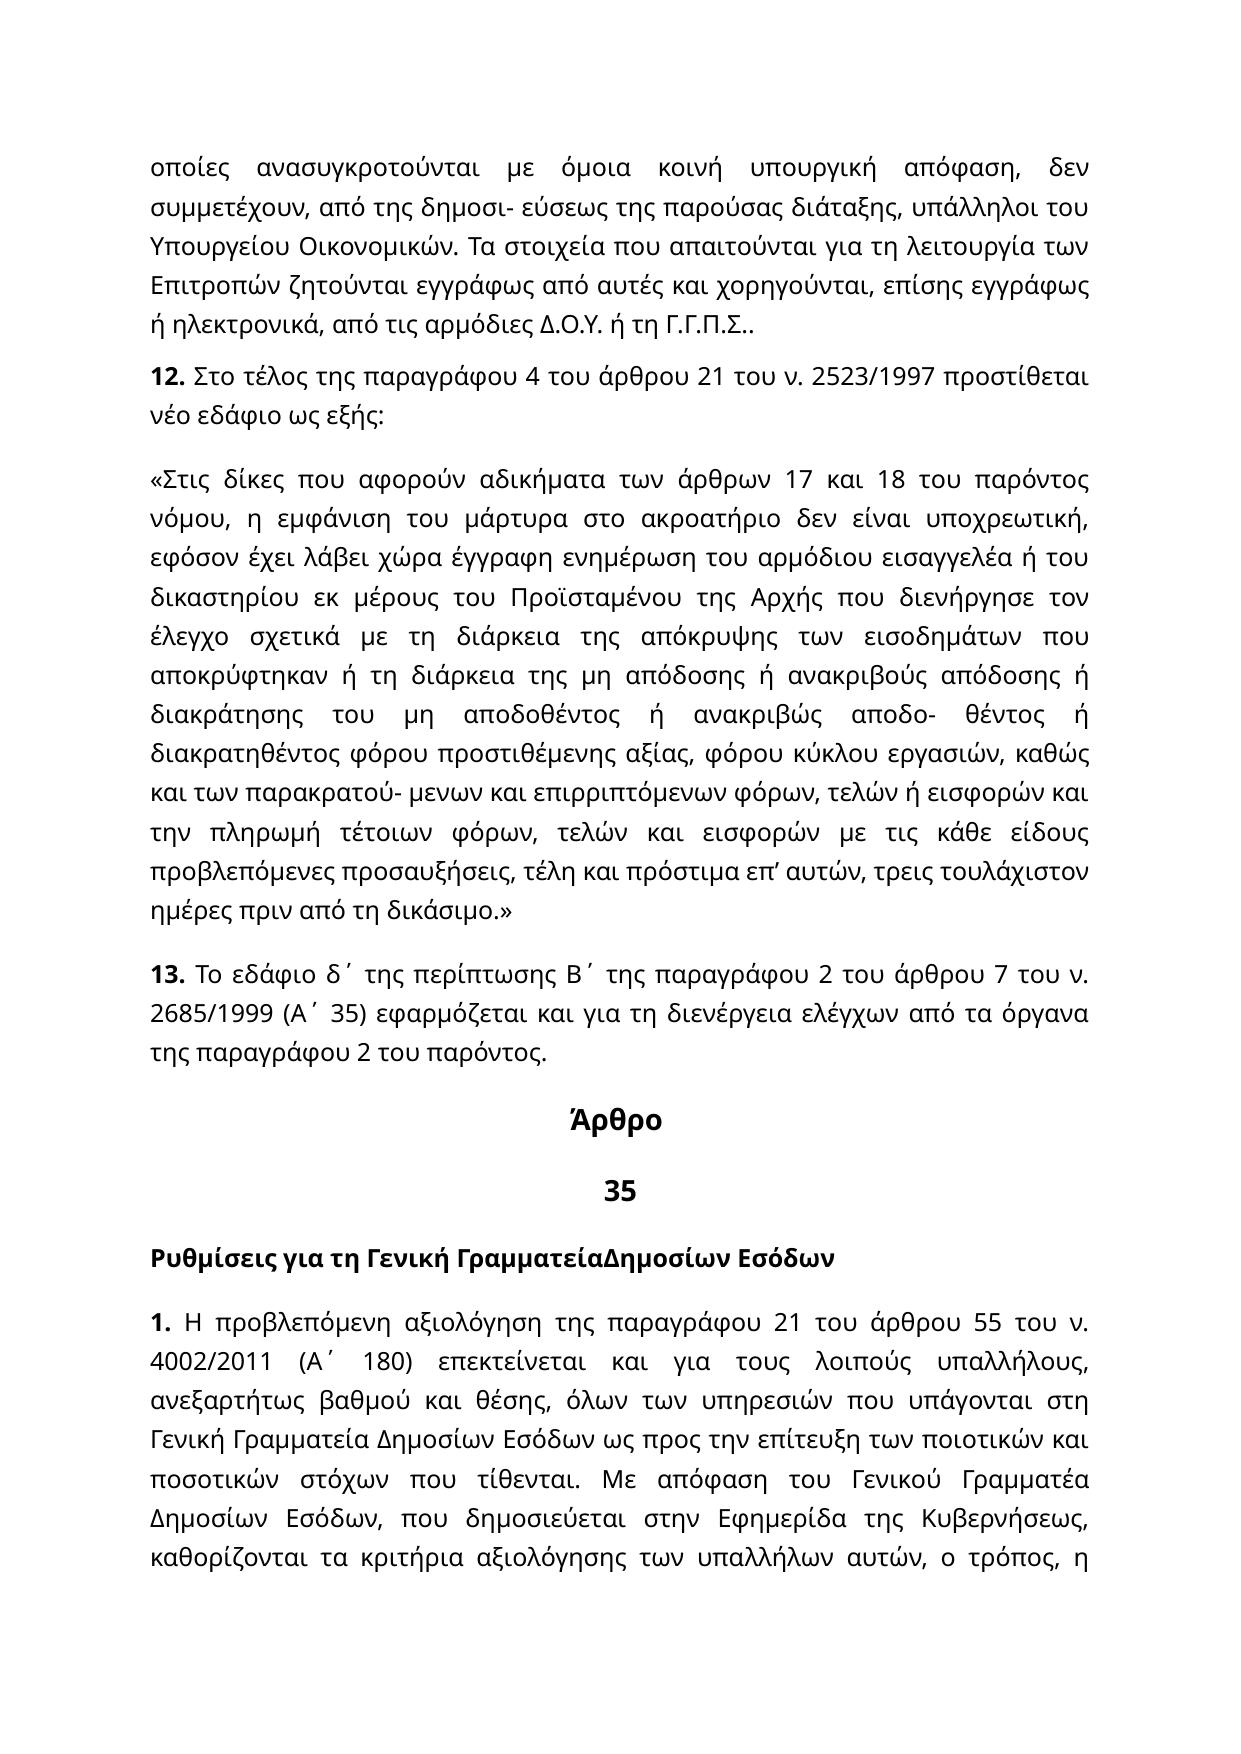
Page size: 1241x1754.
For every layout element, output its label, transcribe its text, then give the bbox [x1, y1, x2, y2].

text Ρυθμίσεις για τη Γενική ΓραμματείαΔημοσίων Εσόδων [150, 1240, 1090, 1274]
text οποίες ανασυγκροτούνται με όμοια κοινή υπουργική απόφαση, δεν συμμετέχουν, από της δημοσι- εύσεως της παρούσας διάταξης, υπάλληλοι του Υπουργείου Οικονομικών. Τα στοιχεία που απαιτούνται για τη λειτουργία των Επιτροπών ζητούνται εγγράφως από αυτές και χορηγούνται, επίσης εγγράφως ή ηλεκτρονικά, από τις αρμόδιες Δ.Ο.Υ. ή τη Γ.Γ.Π.Σ.. [150, 150, 1090, 341]
text «Στις δίκες που αφορούν αδικήματα των άρθρων 17 και 18 του παρόντος νόμου, η εμφάνιση του μάρτυρα στο ακροατήριο δεν είναι υποχρεωτική, εφόσον έχει λάβει χώρα έγγραφη ενημέρωση του αρμόδιου εισαγγελέα ή του δικαστηρίου εκ μέρους του Προϊσταμένου της Αρχής που διενήργησε τον έλεγχο σχετικά με τη διάρκεια της απόκρυψης των εισοδημάτων που αποκρύφτηκαν ή τη διάρκεια της μη απόδοσης ή ανακριβούς απόδοσης ή διακράτησης του μη αποδοθέντος ή ανακριβώς αποδο- θέντος ή διακρατηθέντος φόρου προστιθέμενης αξίας, φόρου κύκλου εργασιών, καθώς και των παρακρατού- μενων και επιρριπτόμενων φόρων, τελών ή εισφορών και την πληρωμή τέτοιων φόρων, τελών και εισφορών με τις κάθε είδους προβλεπόμενες προσαυξήσεις, τέλη και πρόστιμα επ’ αυτών, τρεις τουλάχιστον ημέρες πριν από τη δικάσιμο.» [150, 462, 1090, 927]
text 1. Η προβλεπόμενη αξιολόγηση της παραγράφου 21 του άρθρου 55 του ν. 4002/2011 (Α΄ 180) επεκτείνεται και για τους λοιπούς υπαλλήλους, ανεξαρτήτως βαθμού και θέσης, όλων των υπηρεσιών που υπάγονται στη Γενική Γραμματεία Δημοσίων Εσόδων ως προς την επίτευξη των ποιοτικών και ποσοτικών στόχων που τίθενται. Με απόφαση του Γενικού Γραμματέα Δημοσίων Εσόδων, που δημοσιεύεται στην Εφημερίδα της Κυβερνήσεως, καθορίζονται τα κριτήρια αξιολόγησης των υπαλλήλων αυτών, ο τρόπος, η [150, 1304, 1090, 1574]
subtitle Άρθρο [150, 1099, 1090, 1139]
text 12. Στο τέλος της παραγράφου 4 του άρθρου 21 του ν. 2523/1997 προστίθεται νέο εδάφιο ως εξής: [150, 358, 1090, 432]
text 13. Το εδάφιο δ΄ της περίπτωσης Β΄ της παραγράφου 2 του άρθρου 7 του ν. 2685/1999 (Α΄ 35) εφαρμόζεται και για τη διενέργεια ελέγχων από τα όργανα της παραγράφου 2 του παρόντος. [150, 957, 1090, 1069]
subtitle 35 [150, 1170, 1090, 1209]
